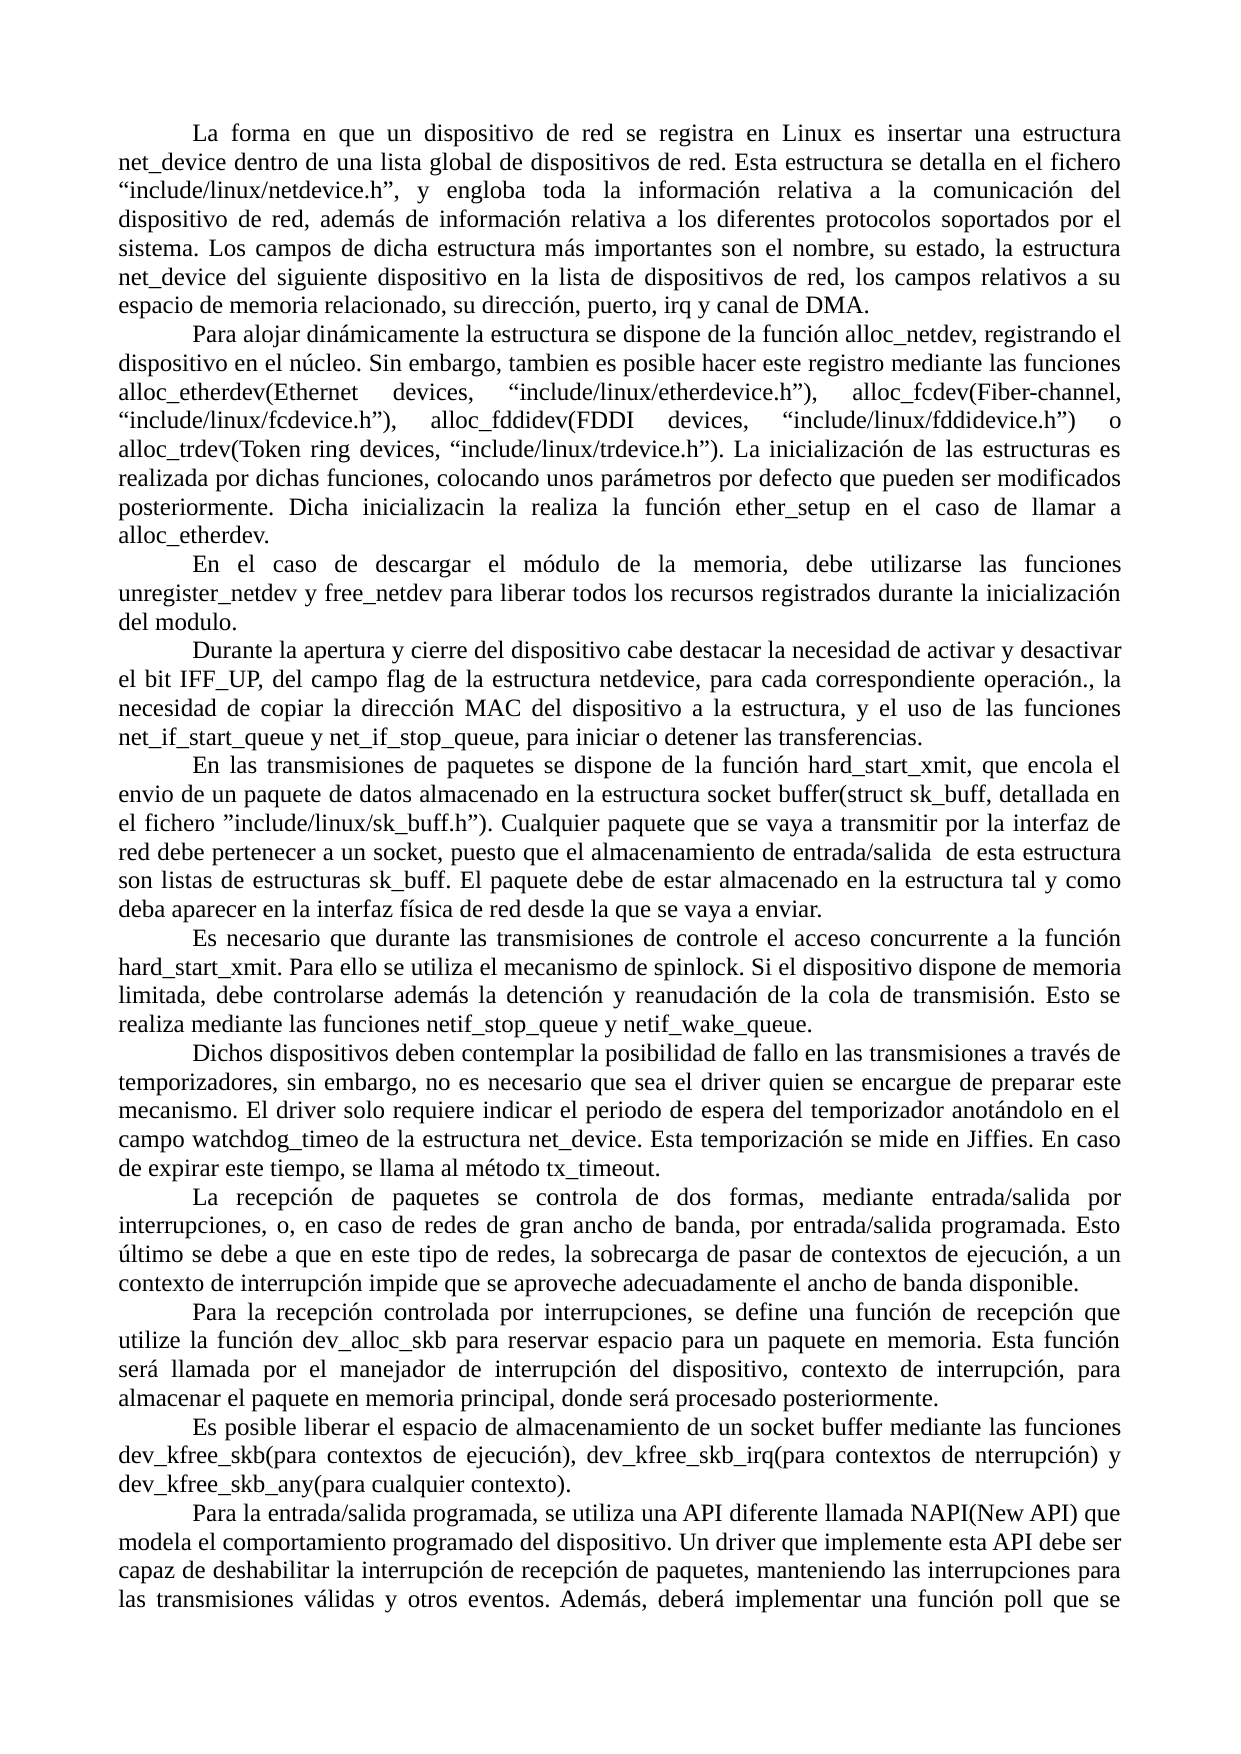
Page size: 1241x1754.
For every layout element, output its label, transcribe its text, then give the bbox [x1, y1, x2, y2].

text Para la recepción controlada por interrupciones, se define una función de recepción que utilize la función dev_alloc_skb para reservar espacio para un paquete en memoria. Esta función será llamada por el manejador de interrupción del dispositivo, contexto de interrupción, para almacenar el paquete en memoria principal, donde será procesado posteriormente. [118, 1297, 1122, 1412]
text Dichos dispositivos deben contemplar la posibilidad de fallo en las transmisiones a través de temporizadores, sin embargo, no es necesario que sea el driver quien se encargue de preparar este mecanismo. El driver solo requiere indicar el periodo de espera del temporizador anotándolo en el campo watchdog_timeo de la estructura net_device. Esta temporización se mide en Jiffies. En caso de expirar este tiempo, se llama al método tx_timeout. [118, 1038, 1122, 1182]
text Durante la apertura y cierre del dispositivo cabe destacar la necesidad de activar y desactivar el bit IFF_UP, del campo flag de la estructura netdevice, para cada correspondiente operación., la necesidad de copiar la dirección MAC del dispositivo a la estructura, y el uso de las funciones net_if_start_queue y net_if_stop_queue, para iniciar o detener las transferencias. [118, 636, 1122, 751]
text Para la entrada/salida programada, se utiliza una API diferente llamada NAPI(New API) que modela el comportamiento programado del dispositivo. Un driver que implemente esta API debe ser capaz de deshabilitar la interrupción de recepción de paquetes, manteniendo las interrupciones para las transmisiones válidas y otros eventos. Además, deberá implementar una función poll que se [118, 1498, 1122, 1613]
text La recepción de paquetes se controla de dos formas, mediante entrada/salida por interrupciones, o, en caso de redes de gran ancho de banda, por entrada/salida programada. Esto último se debe a que en este tipo de redes, la sobrecarga de pasar de contextos de ejecución, a un contexto de interrupción impide que se aproveche adecuadamente el ancho de banda disponible. [118, 1182, 1122, 1297]
text Es posible liberar el espacio de almacenamiento de un socket buffer mediante las funciones dev_kfree_skb(para contextos de ejecución), dev_kfree_skb_irq(para contextos de nterrupción) y dev_kfree_skb_any(para cualquier contexto). [118, 1412, 1122, 1498]
text La forma en que un dispositivo de red se registra en Linux es insertar una estructura net_device dentro de una lista global de dispositivos de red. Esta estructura se detalla en el fichero “include/linux/netdevice.h”, y engloba toda la información relativa a la comunicación del dispositivo de red, además de información relativa a los diferentes protocolos soportados por el sistema. Los campos de dicha estructura más importantes son el nombre, su estado, la estructura net_device del siguiente dispositivo en la lista de dispositivos de red, los campos relativos a su espacio de memoria relacionado, su dirección, puerto, irq y canal de DMA. [118, 118, 1122, 319]
text Es necesario que durante las transmisiones de controle el acceso concurrente a la función hard_start_xmit. Para ello se utiliza el mecanismo de spinlock. Si el dispositivo dispone de memoria limitada, debe controlarse además la detención y reanudación de la cola de transmisión. Esto se realiza mediante las funciones netif_stop_queue y netif_wake_queue. [118, 923, 1122, 1038]
text Para alojar dinámicamente la estructura se dispone de la función alloc_netdev, registrando el dispositivo en el núcleo. Sin embargo, tambien es posible hacer este registro mediante las funciones alloc_etherdev(Ethernet devices, “include/linux/etherdevice.h”), alloc_fcdev(Fiber-channel, “include/linux/fcdevice.h”), alloc_fddidev(FDDI devices, “include/linux/fddidevice.h”) o alloc_trdev(Token ring devices, “include/linux/trdevice.h”). La inicialización de las estructuras es realizada por dichas funciones, colocando unos parámetros por defecto que pueden ser modificados posteriormente. Dicha inicializacin la realiza la función ether_setup en el caso de llamar a alloc_etherdev. [118, 319, 1122, 549]
text En las transmisiones de paquetes se dispone de la función hard_start_xmit, que encola el envio de un paquete de datos almacenado en la estructura socket buffer(struct sk_buff, detallada en el fichero ”include/linux/sk_buff.h”). Cualquier paquete que se vaya a transmitir por la interfaz de red debe pertenecer a un socket, puesto que el almacenamiento de entrada/salida de esta estructura son listas de estructuras sk_buff. El paquete debe de estar almacenado en la estructura tal y como deba aparecer en la interfaz física de red desde la que se vaya a enviar. [118, 751, 1122, 923]
text En el caso de descargar el módulo de la memoria, debe utilizarse las funciones unregister_netdev y free_netdev para liberar todos los recursos registrados durante la inicialización del modulo. [118, 549, 1122, 636]
